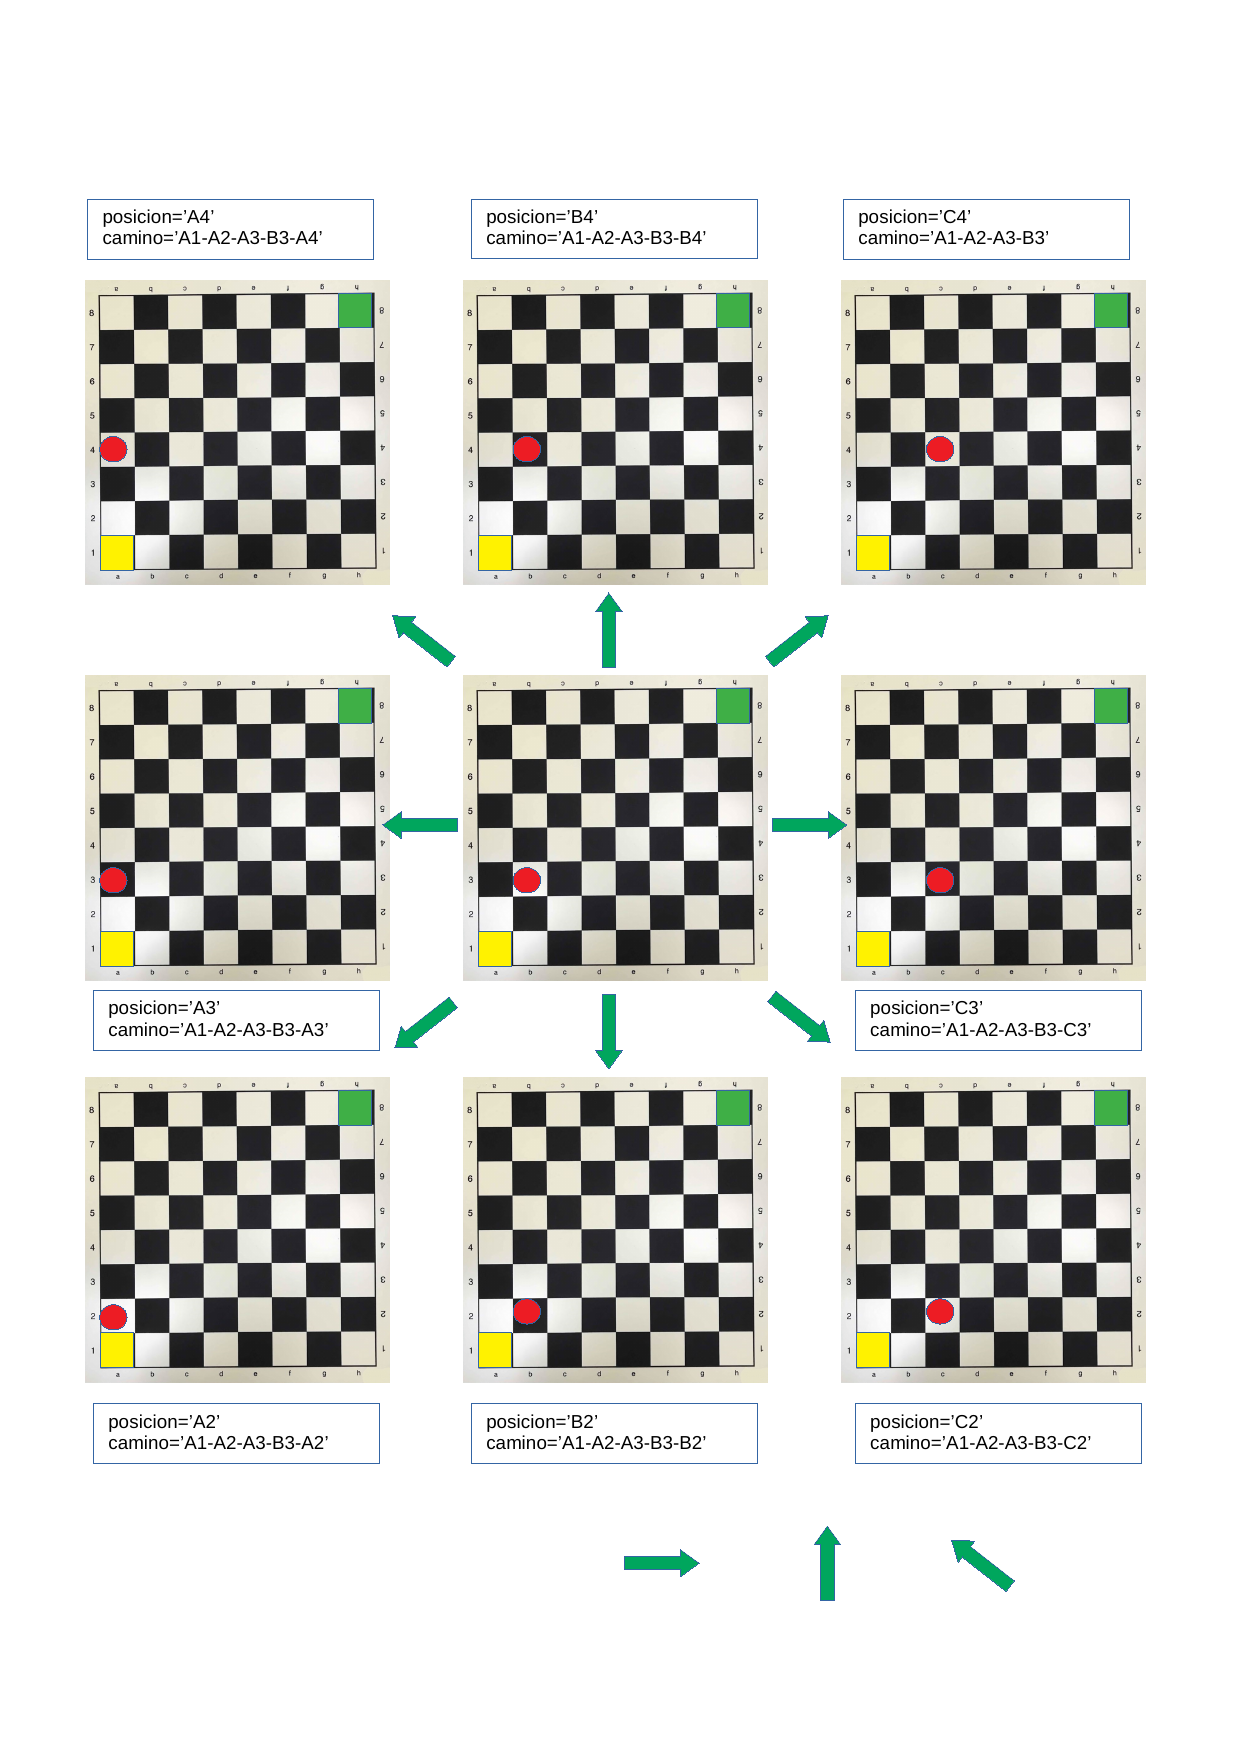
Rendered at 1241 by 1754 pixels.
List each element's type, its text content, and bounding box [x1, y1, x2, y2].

text_box posicion=’A3’ camino=’A1-A2-A3-B3-A3’ [93, 990, 380, 1051]
picture [85, 675, 390, 981]
text_box [478, 931, 512, 967]
text_box [338, 688, 372, 724]
text_box [1094, 293, 1128, 328]
text_box [624, 1549, 700, 1577]
text_box [513, 1298, 541, 1325]
text_box [338, 1090, 372, 1126]
text_box [772, 811, 847, 839]
text_box [1094, 1090, 1128, 1126]
text_box posicion=’B4’ camino=’A1-A2-A3-B3-B4’ [471, 199, 758, 259]
text_box [595, 994, 623, 1069]
picture [85, 280, 390, 585]
text_box posicion=’A4’ camino=’A1-A2-A3-B3-A4’ [87, 199, 374, 260]
text_box [392, 615, 456, 667]
text_box [478, 1332, 512, 1368]
text_box [716, 688, 750, 724]
text_box posicion=’C4’ camino=’A1-A2-A3-B3’ [843, 199, 1130, 260]
text_box [99, 436, 128, 462]
text_box [856, 535, 890, 571]
text_box [926, 867, 954, 893]
text_box [513, 867, 541, 893]
text_box [513, 436, 541, 462]
text_box [926, 436, 954, 462]
text_box [856, 1332, 890, 1368]
text_box posicion=’C3’ camino=’A1-A2-A3-B3-C3’ [855, 990, 1142, 1051]
text_box [716, 293, 750, 328]
text_box [100, 535, 134, 571]
text_box [926, 1298, 954, 1325]
text_box [100, 1332, 134, 1368]
text_box [100, 931, 134, 967]
text_box posicion=’C2’ camino=’A1-A2-A3-B3-C2’ [855, 1403, 1142, 1464]
picture [463, 675, 768, 981]
text_box [338, 293, 372, 328]
picture [841, 1077, 1146, 1383]
picture [85, 1077, 390, 1383]
text_box posicion=’B2’ camino=’A1-A2-A3-B3-B2’ [471, 1403, 758, 1464]
text_box [382, 811, 458, 839]
text_box [951, 1540, 1015, 1592]
text_box [767, 991, 831, 1043]
picture [463, 1077, 768, 1383]
picture [463, 280, 768, 585]
text_box [99, 867, 128, 893]
text_box [716, 1090, 750, 1126]
text_box [478, 535, 512, 571]
text_box [814, 1526, 841, 1601]
text_box [856, 931, 890, 967]
text_box [99, 1304, 128, 1330]
text_box [595, 592, 623, 668]
text_box [1094, 688, 1128, 724]
text_box [765, 615, 829, 667]
text_box posicion=’A2’ camino=’A1-A2-A3-B3-A2’ [93, 1403, 380, 1464]
picture [841, 675, 1146, 981]
picture [841, 280, 1146, 585]
text_box [394, 997, 458, 1048]
